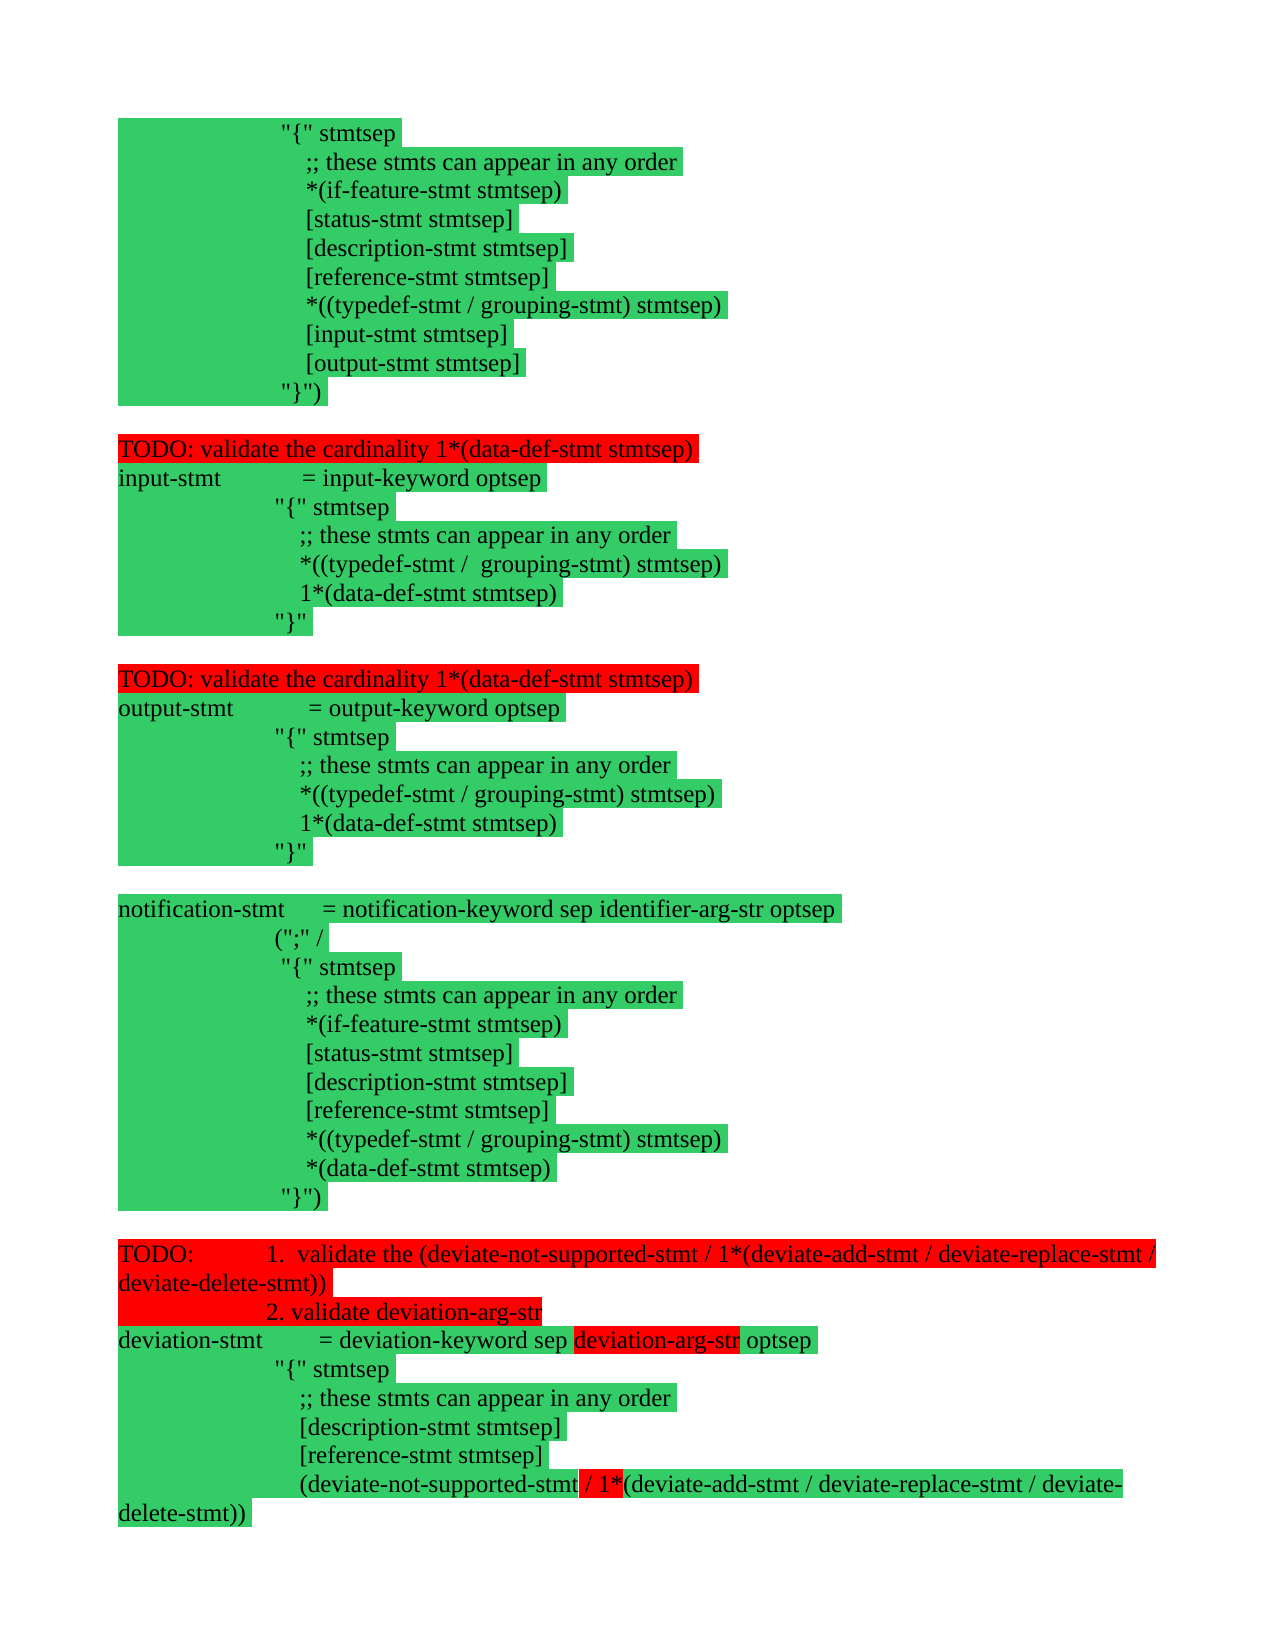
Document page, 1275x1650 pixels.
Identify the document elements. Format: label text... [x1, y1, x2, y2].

text [description-stmt stmtsep] [118, 1067, 1157, 1096]
text [description-stmt stmtsep] [118, 233, 1157, 262]
text [output-stmt stmtsep] [118, 348, 1157, 377]
text input-stmt = input-keyword optsep [118, 463, 1157, 492]
text "{" stmtsep [118, 722, 1157, 751]
text ;; these stmts can appear in any order [118, 1383, 1157, 1412]
text notification-stmt = notification-keyword sep identifier-arg-str optsep [118, 894, 1157, 923]
text *((typedef-stmt / grouping-stmt) stmtsep) [118, 779, 1157, 808]
text "}") [118, 377, 1157, 406]
text output-stmt = output-keyword optsep [118, 693, 1157, 722]
text [status-stmt stmtsep] [118, 204, 1157, 233]
text *(if-feature-stmt stmtsep) [118, 176, 1157, 204]
text [status-stmt stmtsep] [118, 1038, 1157, 1067]
text [input-stmt stmtsep] [118, 319, 1157, 348]
text 1*(data-def-stmt stmtsep) [118, 578, 1157, 607]
text "{" stmtsep [118, 118, 1157, 147]
text (deviate-not-supported-stmt / 1*(deviate-add-stmt / deviate-replace-stmt / deviate-delete-stmt)) [118, 1469, 1157, 1527]
text "}") [118, 1182, 1157, 1211]
text ;; these stmts can appear in any order [118, 981, 1157, 1009]
text *((typedef-stmt / grouping-stmt) stmtsep) [118, 549, 1157, 578]
text [reference-stmt stmtsep] [118, 262, 1157, 291]
text 1*(data-def-stmt stmtsep) [118, 808, 1157, 837]
text ;; these stmts can appear in any order [118, 147, 1157, 176]
text 2. validate deviation-arg-str [118, 1297, 1157, 1326]
text *((typedef-stmt / grouping-stmt) stmtsep) [118, 1124, 1157, 1153]
text "{" stmtsep [118, 492, 1157, 521]
text deviation-stmt = deviation-keyword sep deviation-arg-str optsep [118, 1326, 1157, 1354]
text ;; these stmts can appear in any order [118, 521, 1157, 549]
text *(data-def-stmt stmtsep) [118, 1153, 1157, 1182]
text TODO: 1. validate the (deviate-not-supported-stmt / 1*(deviate-add-stmt / deviate-replace-stmt / deviate-delete-stmt)) [118, 1239, 1157, 1297]
text ;; these stmts can appear in any order [118, 751, 1157, 779]
text "}" [118, 837, 1157, 866]
text *((typedef-stmt / grouping-stmt) stmtsep) [118, 291, 1157, 319]
text TODO: validate the cardinality 1*(data-def-stmt stmtsep) [118, 434, 1157, 463]
text (";" / [118, 923, 1157, 952]
text "{" stmtsep [118, 1354, 1157, 1383]
text [reference-stmt stmtsep] [118, 1096, 1157, 1124]
text "{" stmtsep [118, 952, 1157, 981]
text [reference-stmt stmtsep] [118, 1441, 1157, 1469]
text "}" [118, 607, 1157, 636]
text TODO: validate the cardinality 1*(data-def-stmt stmtsep) [118, 664, 1157, 693]
text [description-stmt stmtsep] [118, 1412, 1157, 1441]
text *(if-feature-stmt stmtsep) [118, 1009, 1157, 1038]
